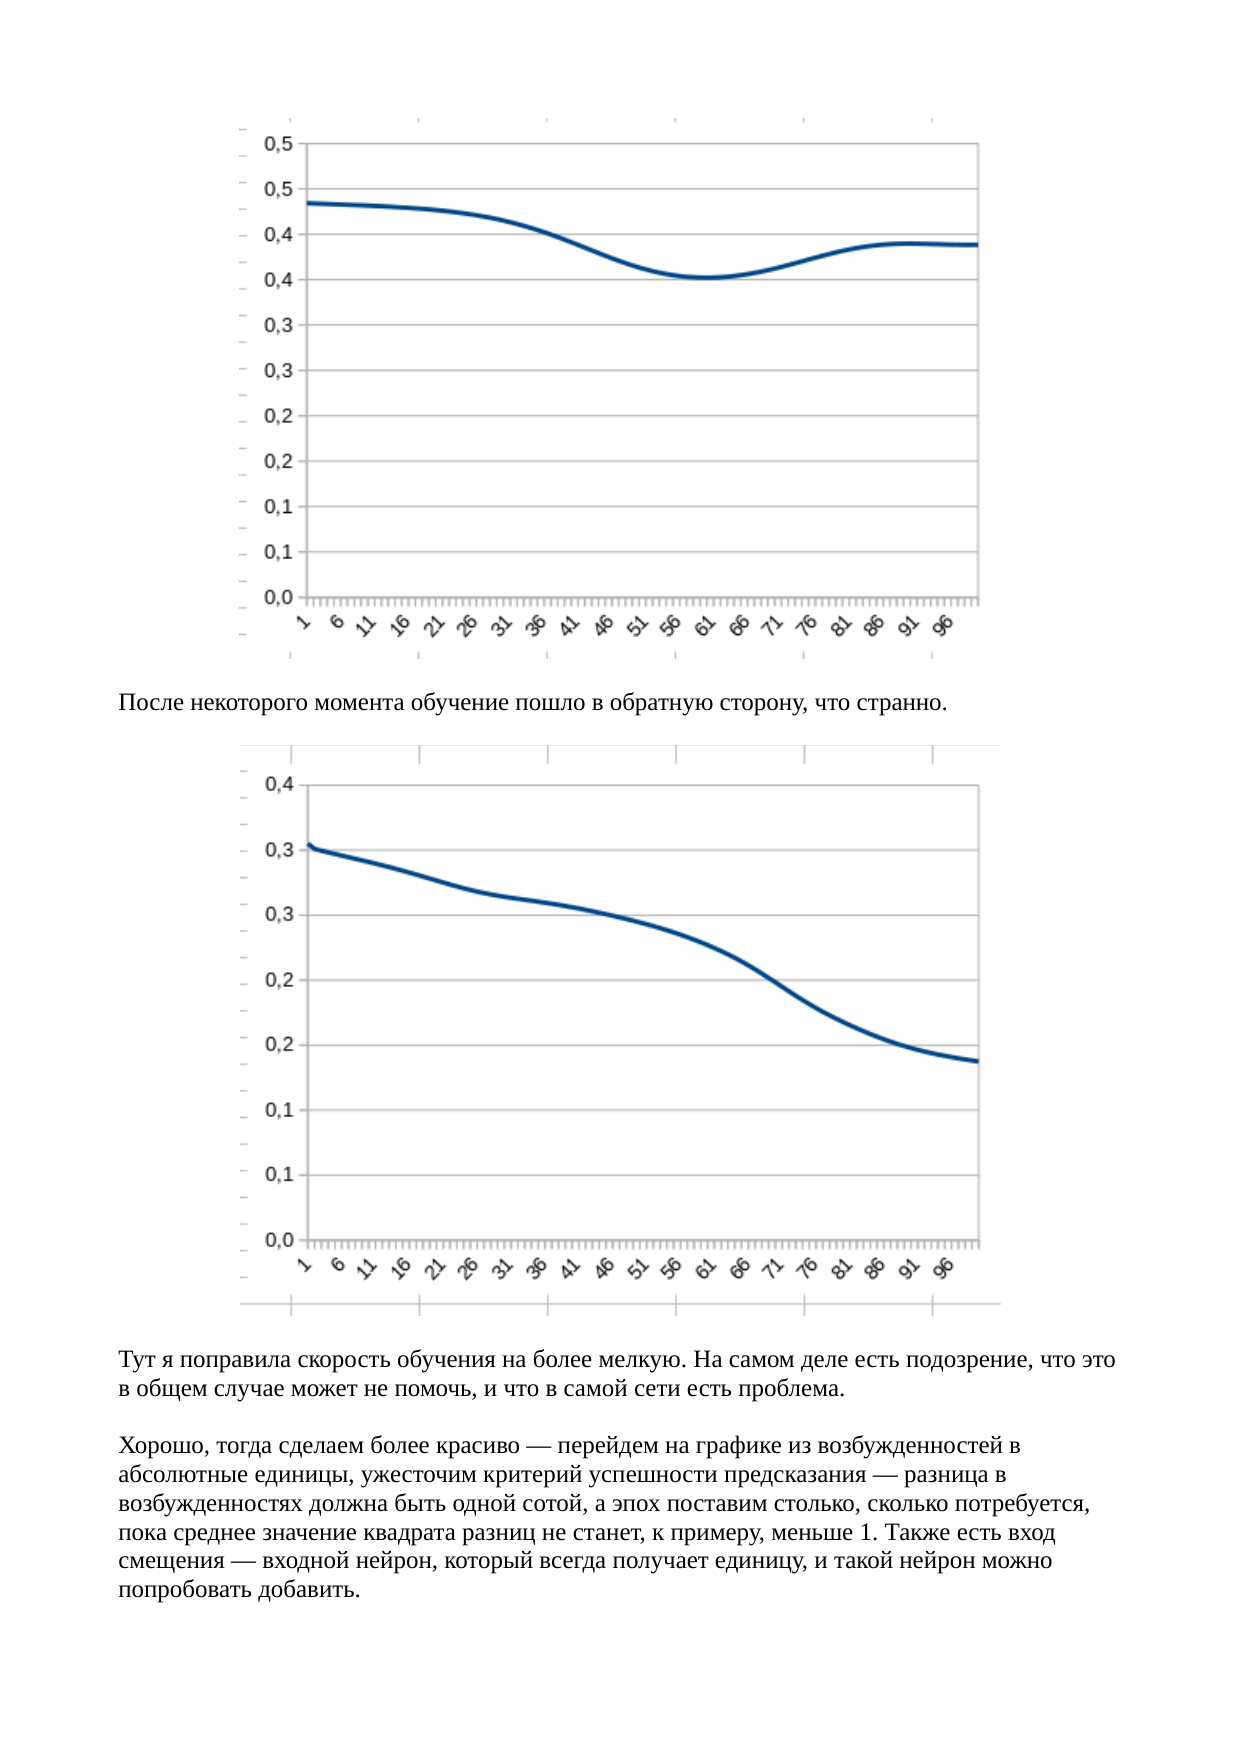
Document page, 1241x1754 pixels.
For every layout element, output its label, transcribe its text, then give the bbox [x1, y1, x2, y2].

text Тут я поправила скорость обучения на более мелкую. На самом деле есть подозрение, что это в общем случае может не помочь, и что в самой сети есть проблема. [118, 1344, 1122, 1402]
picture [238, 118, 1002, 659]
text Хорошо, тогда сделаем более красиво — перейдем на графике из возбужденностей в абсолютные единицы, ужесточим критерий успешности предсказания — разница в возбужденностях должна быть одной сотой, а эпох поставим столько, сколько потребуется, пока среднее значение квадрата разниц не станет, к примеру, меньше 1. Также есть вход смещения — входной нейрон, который всегда получает единицу, и такой нейрон можно попробовать добавить. [118, 1430, 1122, 1603]
text После некоторого момента обучение пошло в обратную сторону, что странно. [118, 687, 1122, 716]
picture [239, 745, 1001, 1316]
